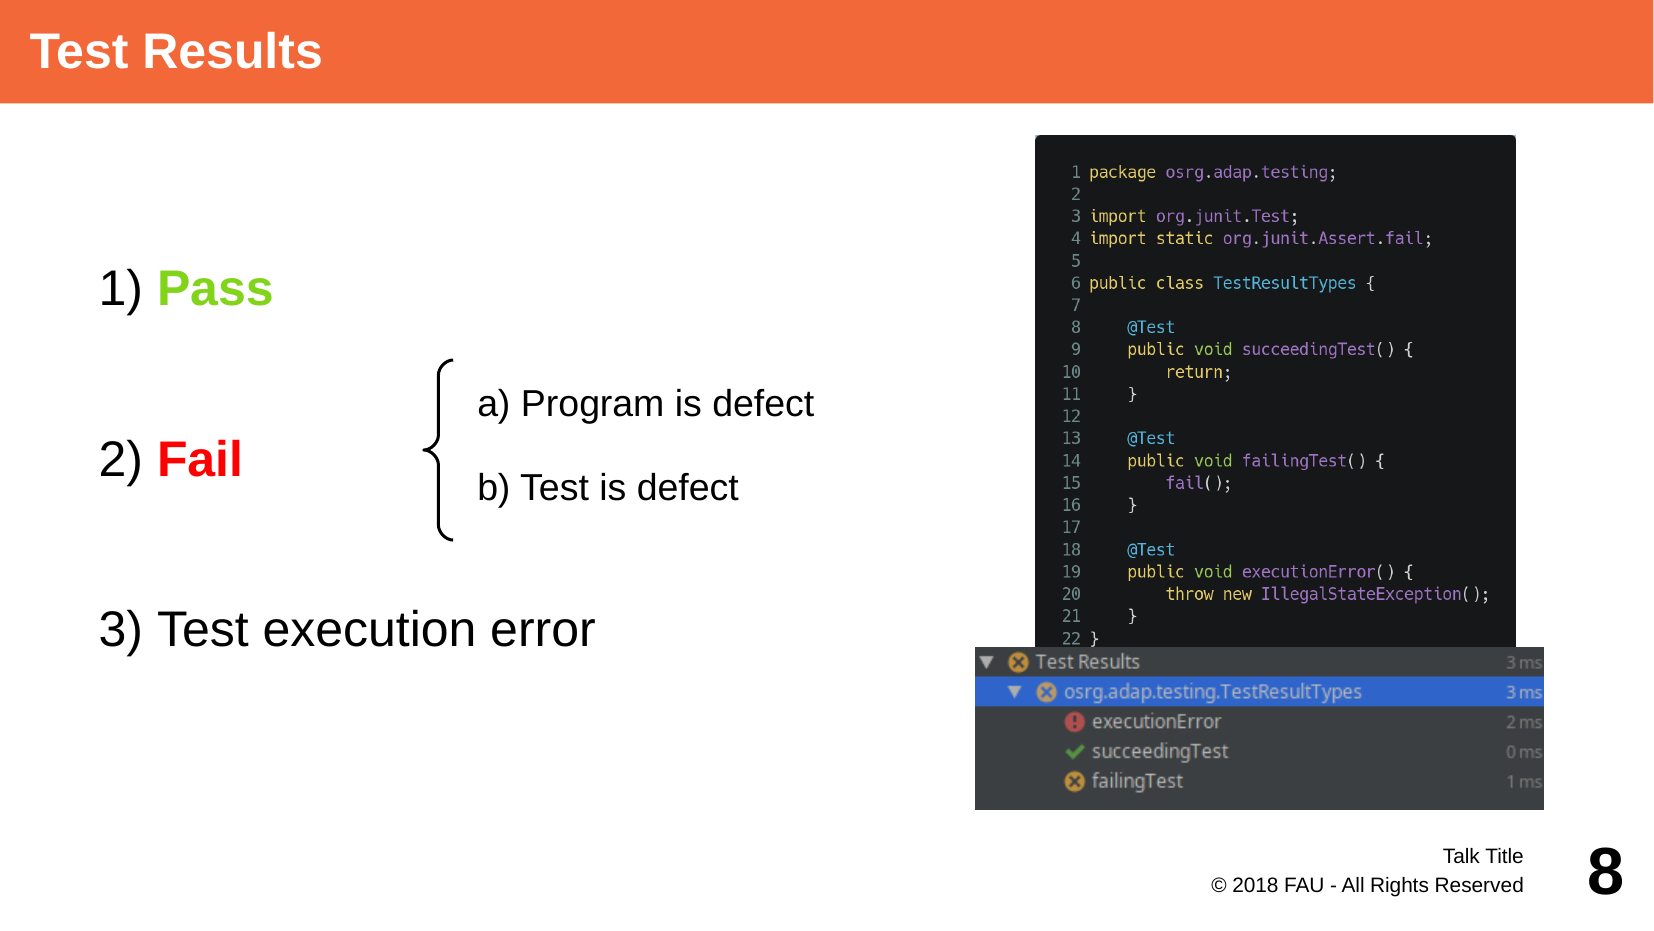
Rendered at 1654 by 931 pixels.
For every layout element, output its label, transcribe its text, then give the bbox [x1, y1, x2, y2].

title Test Results [0, 0, 1654, 104]
picture [975, 134, 1544, 811]
text_box Pass Fail Test execution error [86, 152, 687, 766]
text_box a) Program is defect b) Test is defect [465, 294, 856, 597]
